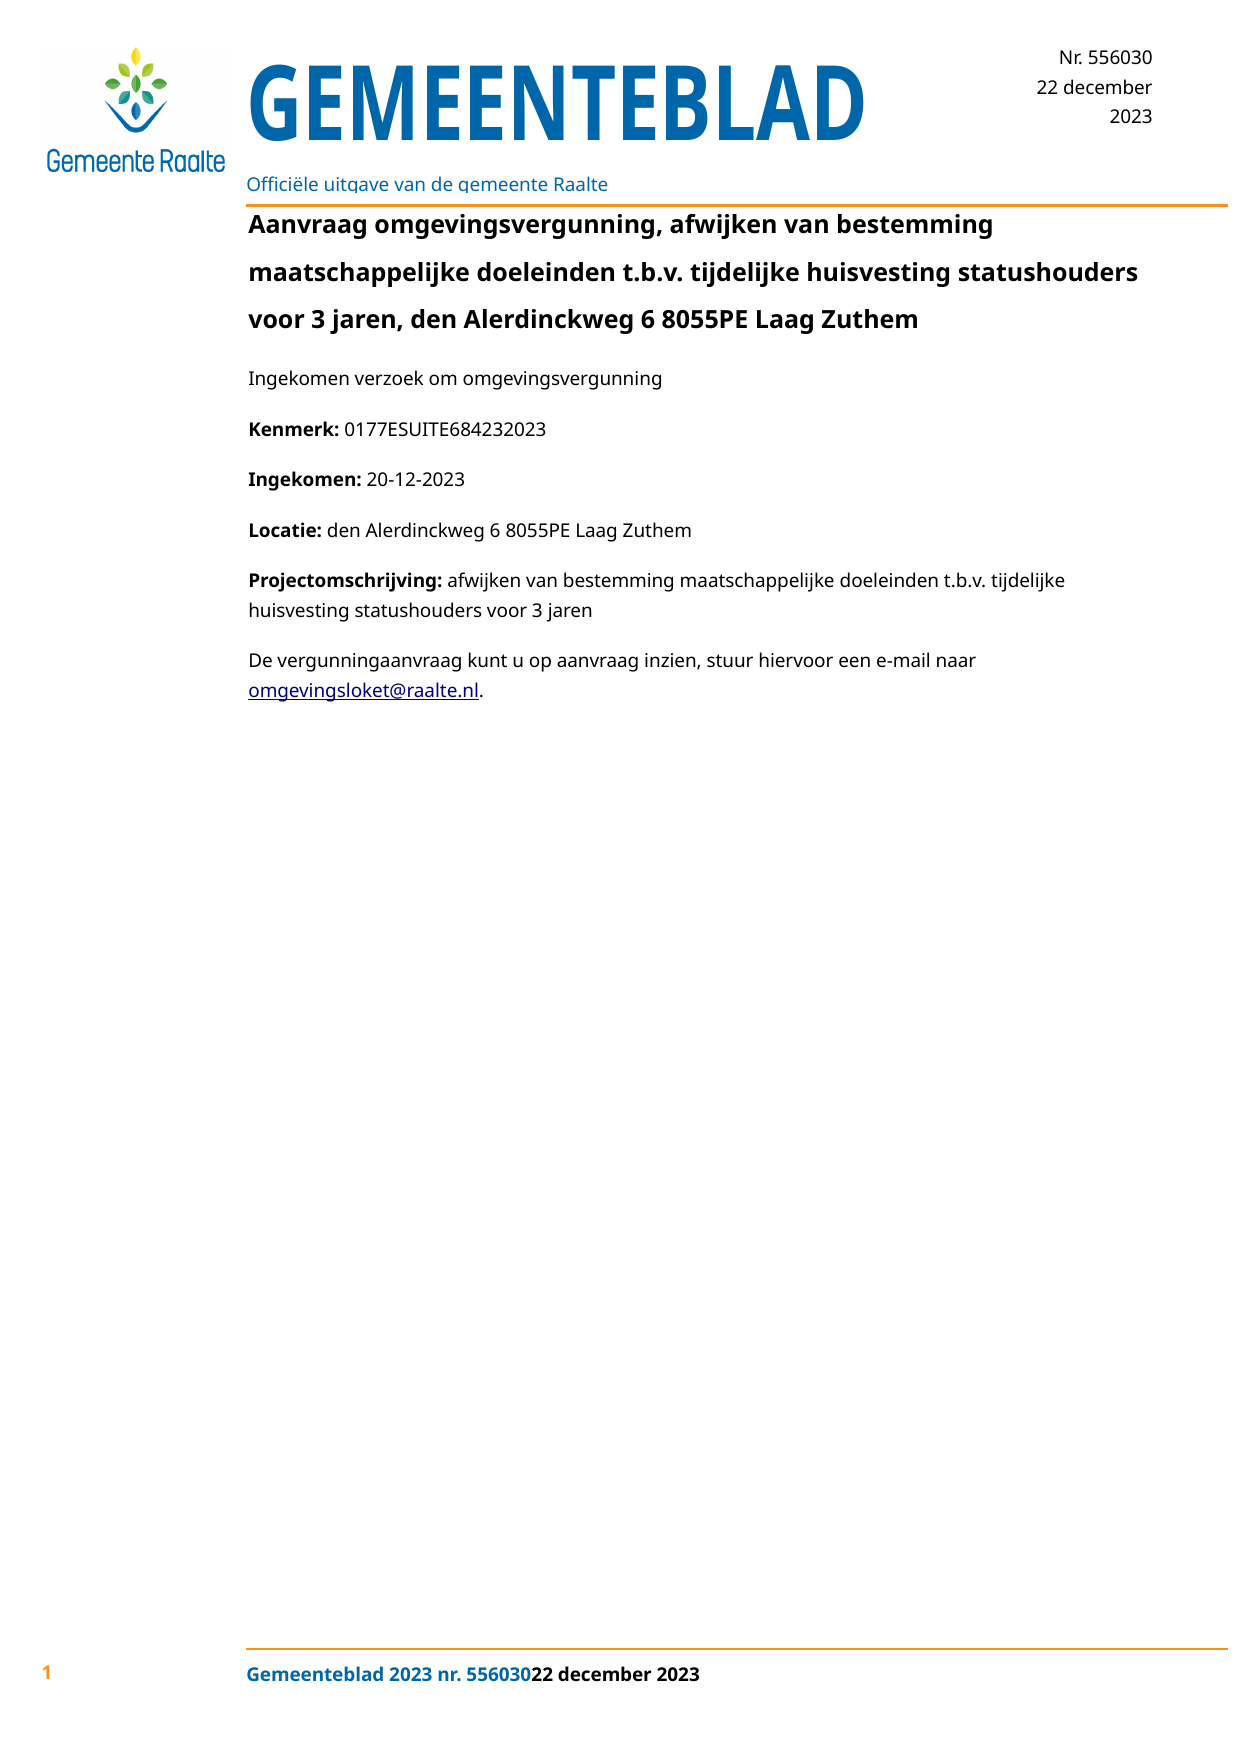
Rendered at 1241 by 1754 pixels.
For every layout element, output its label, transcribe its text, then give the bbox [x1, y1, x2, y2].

picture [41, 47, 231, 172]
text Ingekomen verzoek om omgevingsvergunning [248, 366, 1152, 391]
text Projectomschrijving: afwijken van bestemming maatschappelijke doeleinden t.b.v. tijdelijke huisvesting statushouders voor 3 jaren [248, 567, 1152, 622]
text Kenmerk: 0177ESUITE684232023 [248, 416, 1152, 442]
text Ingekomen: 20-12-2023 [248, 466, 1152, 492]
text Aanvraag omgevingsvergunning, afwijken van bestemming maatschappelijke doeleinden t.b.v. tijdelijke huisvesting statushouders voor 3 jaren, den Alerdinckweg 6 8055PE Laag Zuthem [248, 207, 1152, 336]
text Locatie: den Alerdinckweg 6 8055PE Laag Zuthem [248, 517, 1152, 542]
text De vergunningaanvraag kunt u op aanvraag inzien, stuur hiervoor een e-mail naar omgevingsloket@raalte.nl. [248, 647, 1152, 702]
